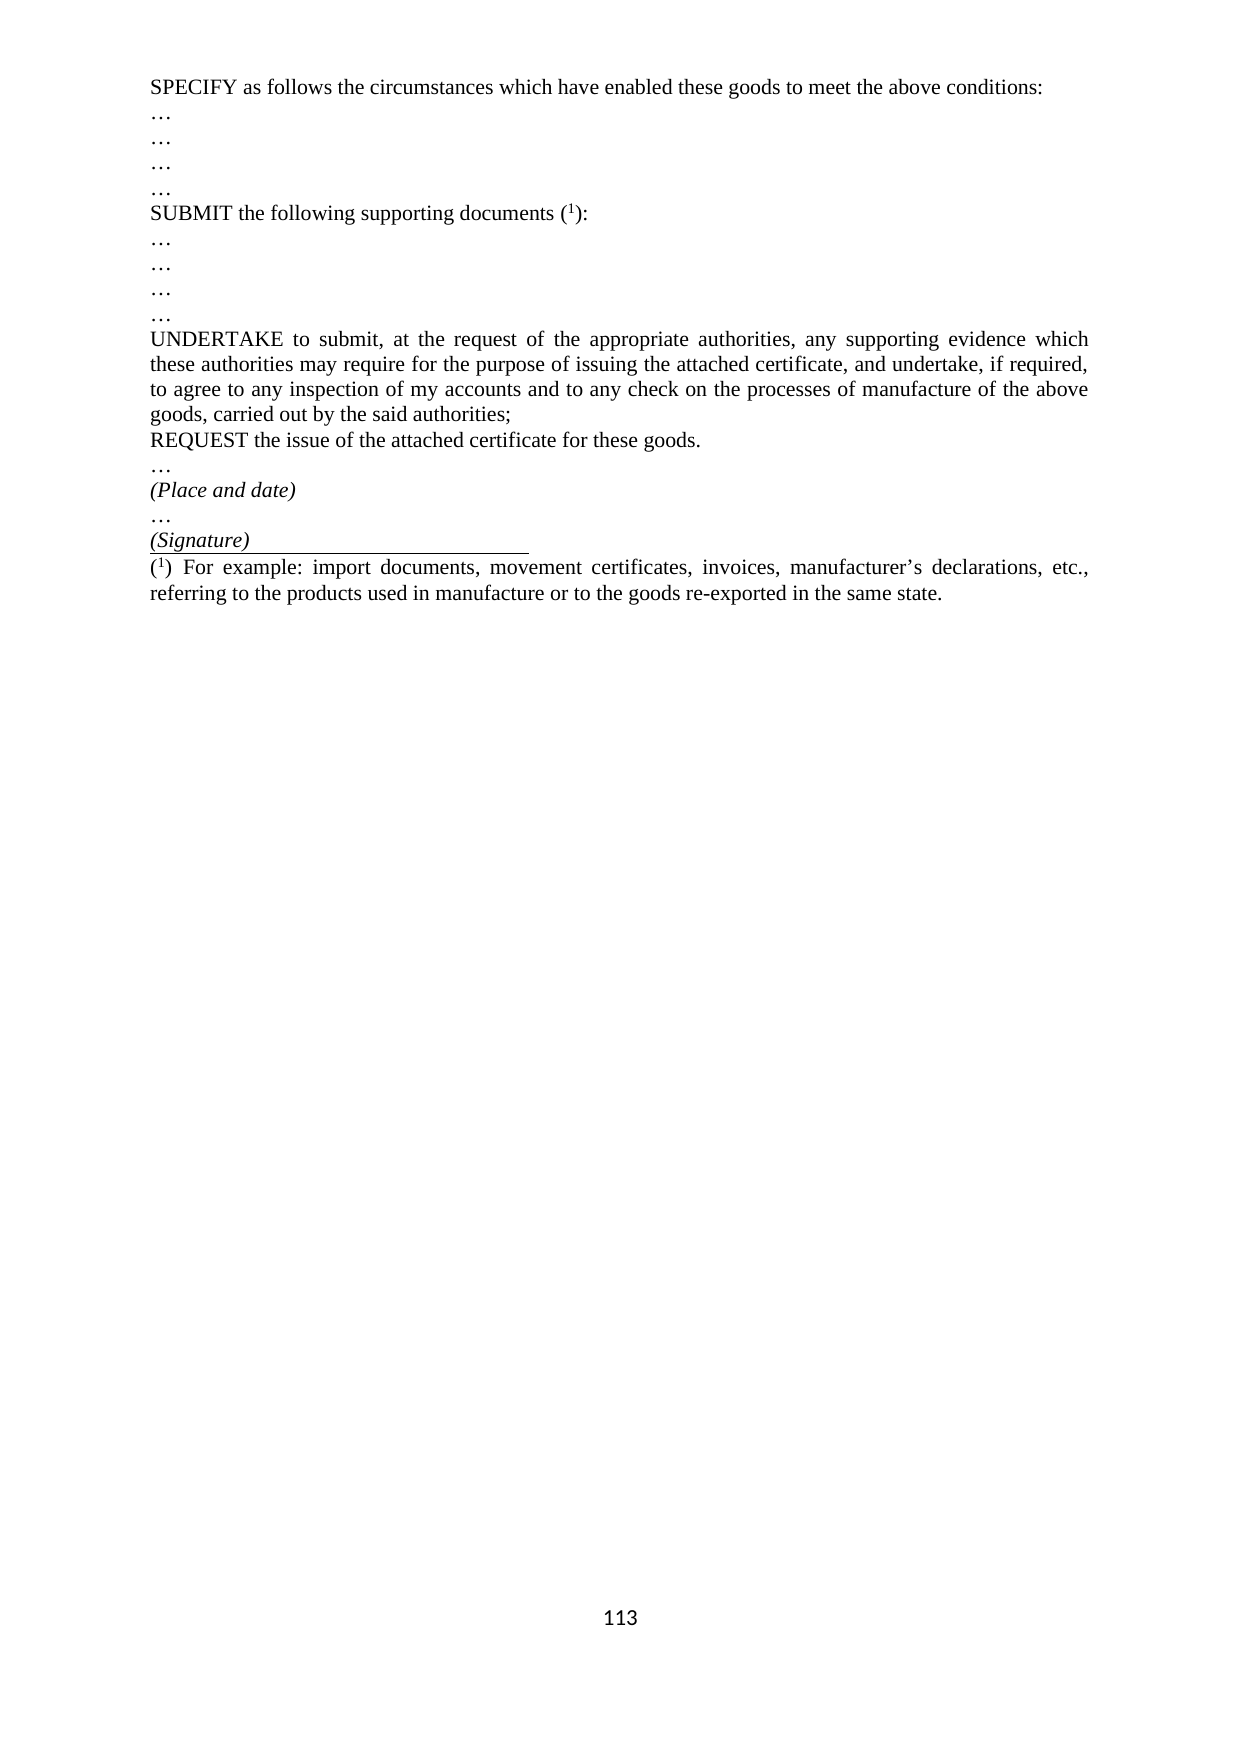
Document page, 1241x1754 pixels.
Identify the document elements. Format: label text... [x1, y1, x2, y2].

text … [150, 452, 1090, 477]
text … [150, 502, 1090, 527]
text … [150, 149, 1090, 174]
text … [150, 250, 1090, 275]
text (1) For example: import documents, movement certificates, invoices, manufacturer’s declarations, etc., referring to the products used in manufacture or to the goods re-exported in the same state. [150, 554, 1090, 605]
text … [150, 174, 1090, 200]
text (Place and date) [150, 477, 1090, 502]
text … [150, 124, 1090, 149]
text UNDERTAKE to submit, at the request of the appropriate authorities, any supporting evidence which these authorities may require for the purpose of issuing the attached certificate, and undertake, if required, to agree to any inspection of my accounts and to any check on the processes of manufacture of the above goods, carried out by the said authorities; [150, 326, 1090, 427]
text (Signature) [150, 527, 1090, 553]
text SUBMIT the following supporting documents (1): [150, 200, 1090, 225]
text … [150, 301, 1090, 326]
text … [150, 99, 1090, 124]
text REQUEST the issue of the attached certificate for these goods. [150, 427, 1090, 452]
text … [150, 225, 1090, 250]
text … [150, 275, 1090, 301]
text SPECIFY as follows the circumstances which have enabled these goods to meet the above conditions: [150, 74, 1090, 99]
